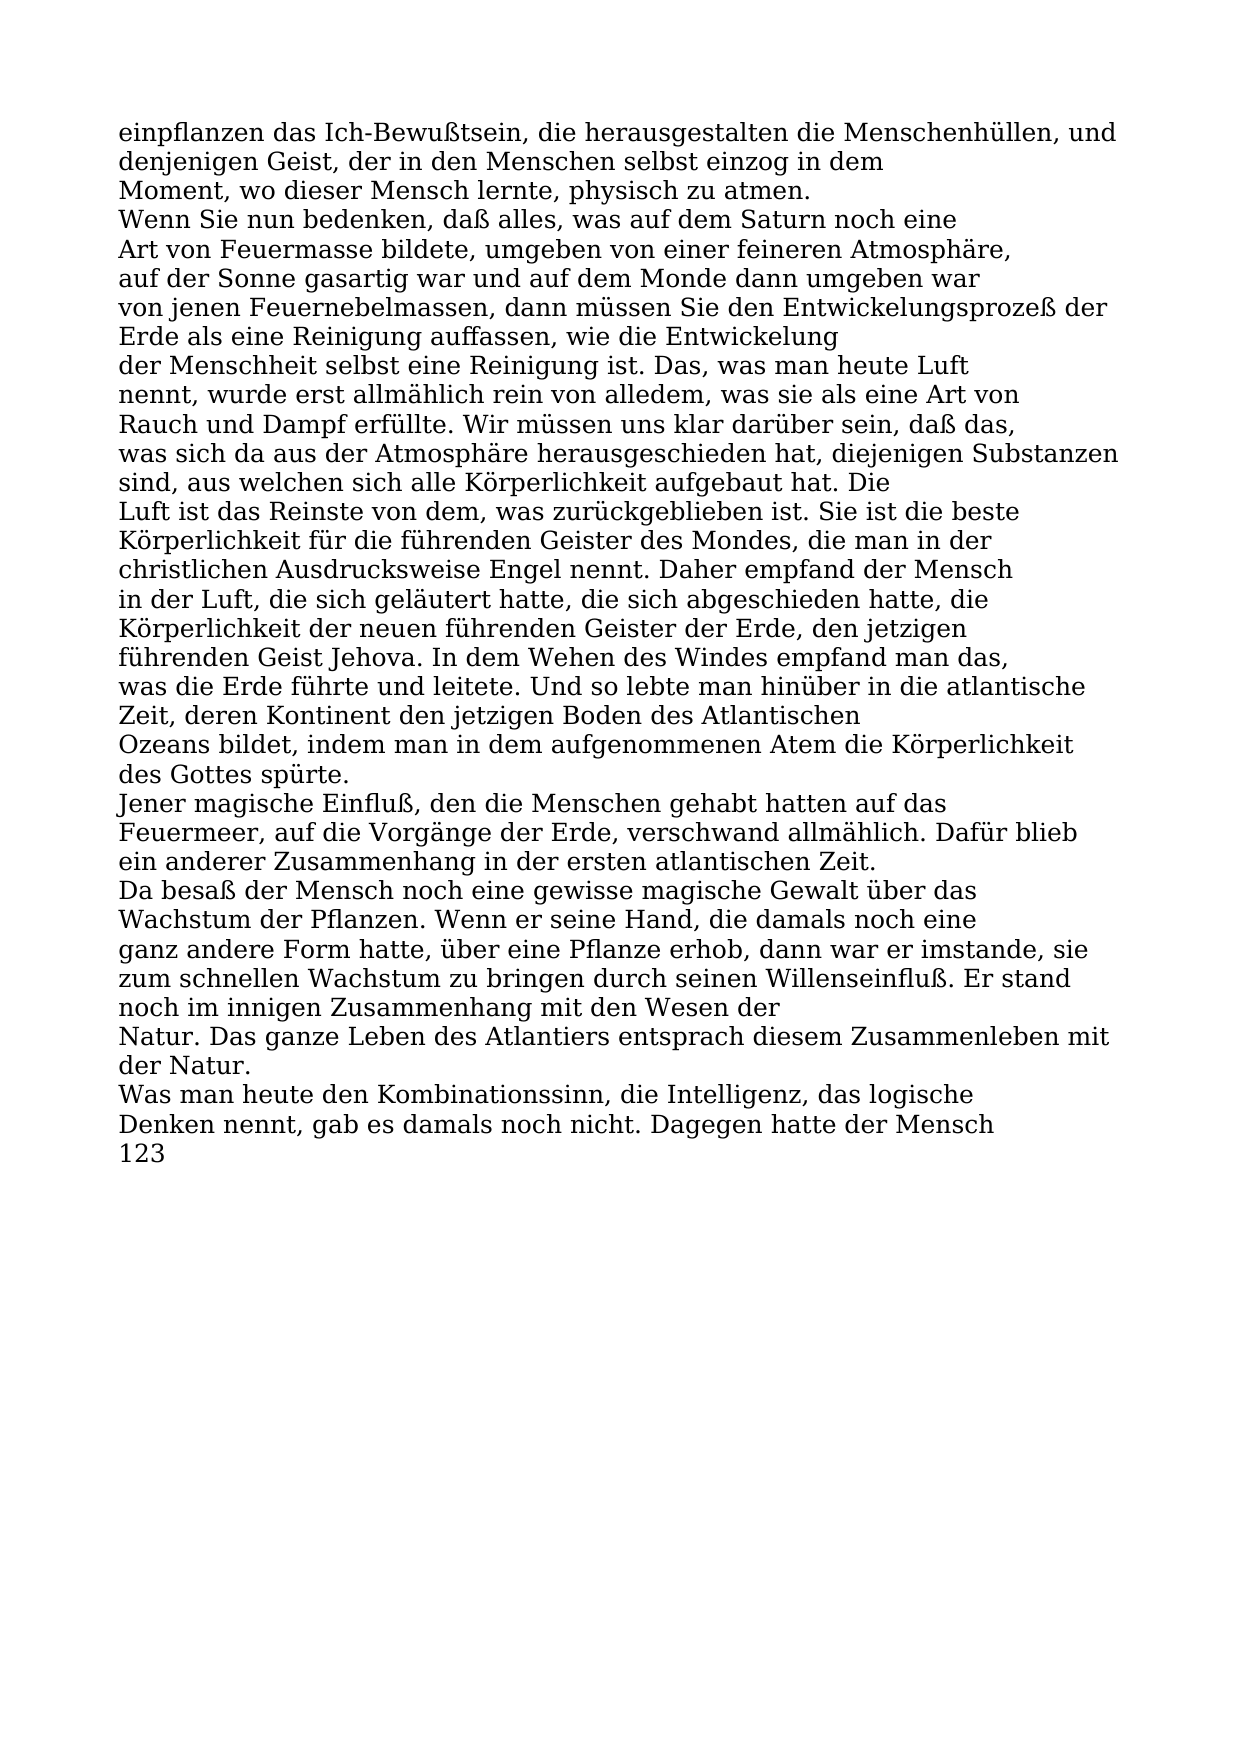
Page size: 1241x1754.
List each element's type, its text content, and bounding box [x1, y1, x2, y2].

text was sich da aus der Atmosphäre herausgeschieden hat, diejenigen Substanzen sind, aus welchen sich alle Körperlichkeit aufgebaut hat. Die [118, 439, 1122, 497]
text Körperlichkeit für die führenden Geister des Mondes, die man in der [118, 526, 1122, 556]
text Was man heute den Kombinationssinn, die Intelligenz, das logische [118, 1081, 1122, 1110]
text christlichen Ausdrucksweise Engel nennt. Daher empfand der Mensch [118, 556, 1122, 585]
text Jener magische Einfluß, den die Menschen gehabt hatten auf das [118, 789, 1122, 818]
text in der Luft, die sich geläutert hatte, die sich abgeschieden hatte, die [118, 585, 1122, 614]
text nennt, wurde erst allmählich rein von alledem, was sie als eine Art von [118, 381, 1122, 410]
text Ozeans bildet, indem man in dem aufgenommenen Atem die Körperlichkeit des Gottes spürte. [118, 731, 1122, 789]
text Körperlichkeit der neuen führenden Geister der Erde, den jetzigen [118, 614, 1122, 643]
text Art von Feuermasse bildete, umgeben von einer feineren Atmosphäre, [118, 235, 1122, 264]
text Da besaß der Mensch noch eine gewisse magische Gewalt über das [118, 876, 1122, 906]
text 123 [118, 1139, 1122, 1168]
text Luft ist das Reinste von dem, was zurückgeblieben ist. Sie ist die beste [118, 497, 1122, 526]
text auf der Sonne gasartig war und auf dem Monde dann umgeben war [118, 264, 1122, 293]
text Denken nennt, gab es damals noch nicht. Dagegen hatte der Mensch [118, 1110, 1122, 1139]
text einpflanzen das Ich-Bewußtsein, die herausgestalten die Menschenhüllen, und denjenigen Geist, der in den Menschen selbst einzog in dem [118, 118, 1122, 176]
text ganz andere Form hatte, über eine Pflanze erhob, dann war er imstande, sie zum schnellen Wachstum zu bringen durch seinen Willenseinfluß. Er stand noch im innigen Zusammenhang mit den Wesen der [118, 935, 1122, 1022]
text Wenn Sie nun bedenken, daß alles, was auf dem Saturn noch eine [118, 206, 1122, 235]
text Natur. Das ganze Leben des Atlantiers entsprach diesem Zusammenleben mit der Natur. [118, 1022, 1122, 1081]
text führenden Geist Jehova. In dem Wehen des Windes empfand man das, [118, 643, 1122, 672]
text was die Erde führte und leitete. Und so lebte man hinüber in die atlantische Zeit, deren Kontinent den jetzigen Boden des Atlantischen [118, 672, 1122, 731]
text von jenen Feuernebelmassen, dann müssen Sie den Entwickelungsprozeß der Erde als eine Reinigung auffassen, wie die Entwickelung [118, 293, 1122, 351]
text Rauch und Dampf erfüllte. Wir müssen uns klar darüber sein, daß das, [118, 410, 1122, 439]
text der Menschheit selbst eine Reinigung ist. Das, was man heute Luft [118, 351, 1122, 381]
text Moment, wo dieser Mensch lernte, physisch zu atmen. [118, 176, 1122, 206]
text Wachstum der Pflanzen. Wenn er seine Hand, die damals noch eine [118, 906, 1122, 935]
text Feuermeer, auf die Vorgänge der Erde, verschwand allmählich. Dafür blieb ein anderer Zusammenhang in der ersten atlantischen Zeit. [118, 818, 1122, 876]
